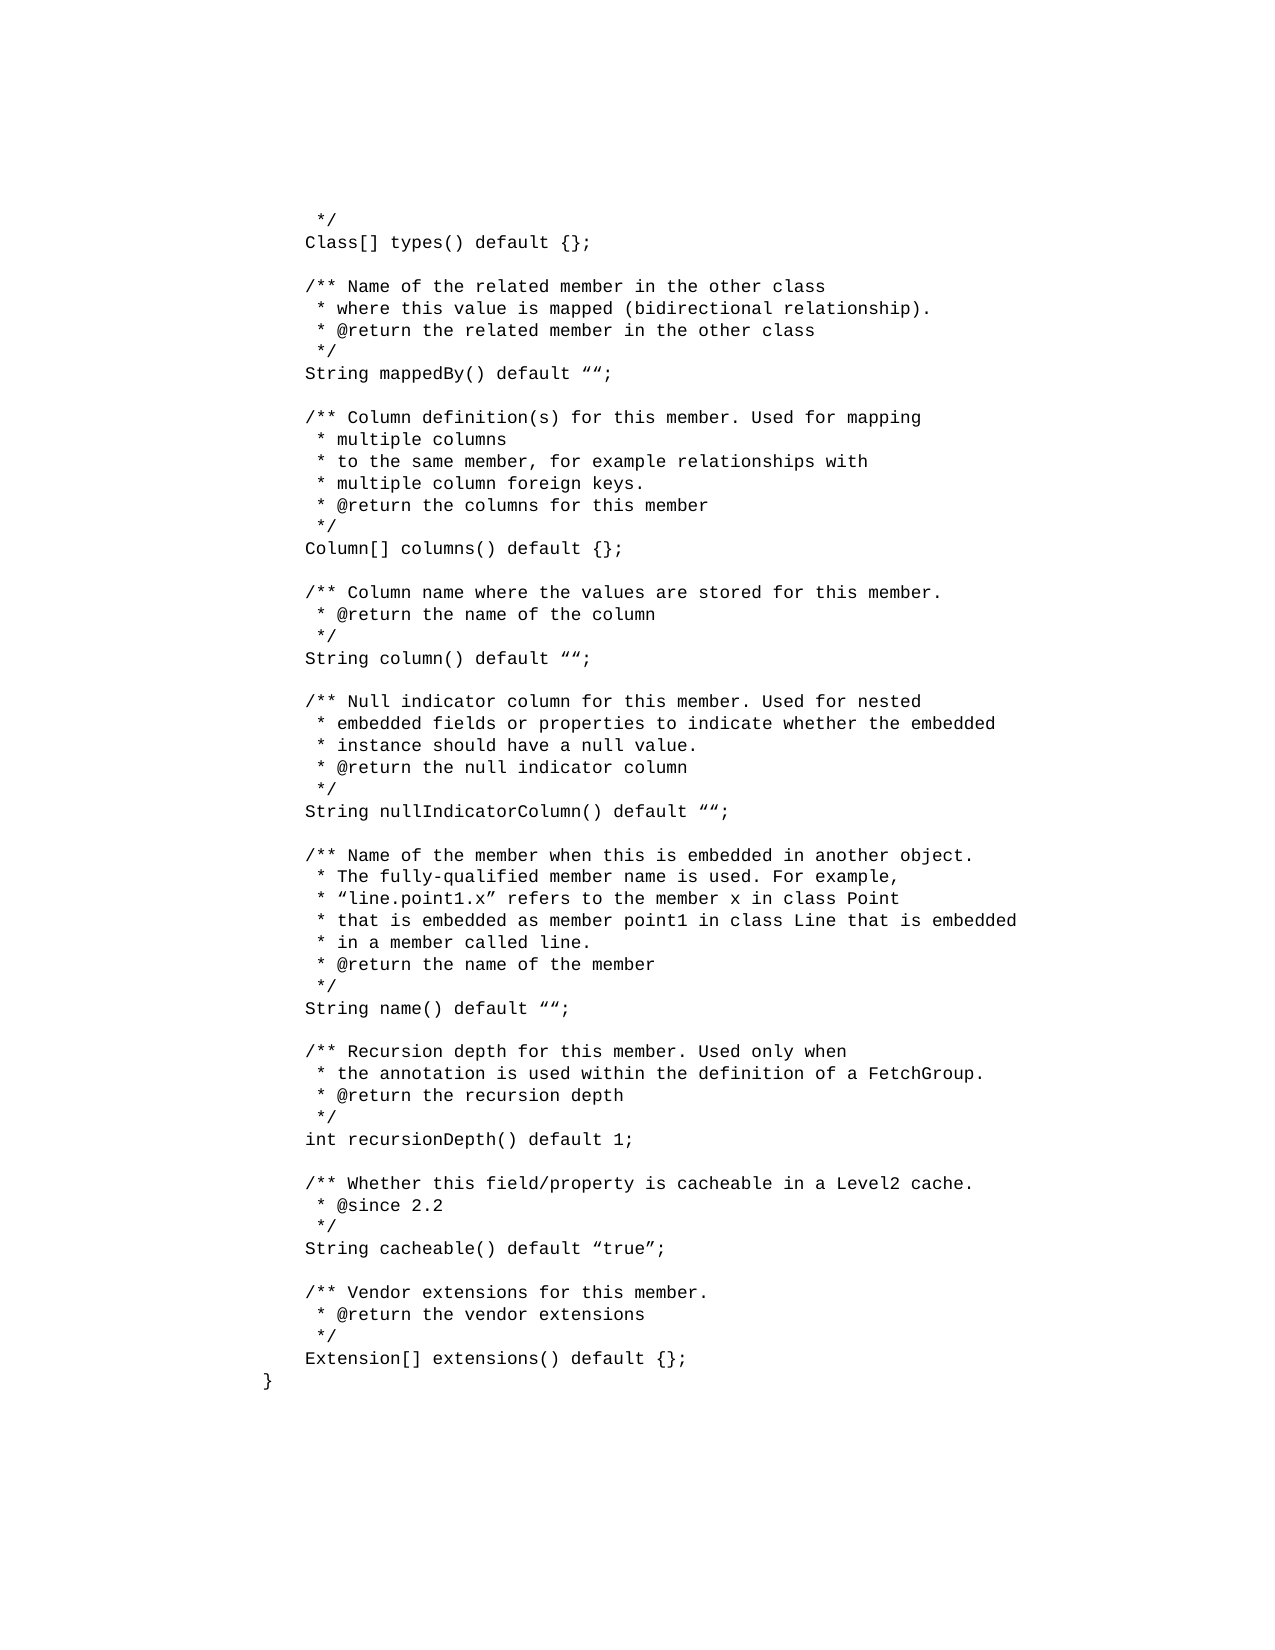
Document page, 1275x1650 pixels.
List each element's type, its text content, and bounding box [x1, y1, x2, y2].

text /** Column name where the values are stored for this member. [262, 582, 1125, 604]
text String cacheable() default “true”; [262, 1238, 1125, 1260]
text String mappedBy() default ““; [262, 363, 1125, 385]
text * @return the columns for this member [262, 494, 1125, 516]
text */ [262, 341, 1125, 363]
text */ [262, 1107, 1125, 1129]
text Extension[] extensions() default {}; [262, 1347, 1125, 1369]
text /** Null indicator column for this member. Used for nested [262, 691, 1125, 713]
text String name() default ““; [262, 997, 1125, 1019]
text */ [262, 976, 1125, 997]
text */ [262, 779, 1125, 801]
text */ [262, 626, 1125, 647]
text int recursionDepth() default 1; [262, 1129, 1125, 1151]
text * @return the vendor extensions [262, 1304, 1125, 1326]
text * that is embedded as member point1 in class Line that is embedded [262, 910, 1125, 932]
text /** Recursion depth for this member. Used only when [262, 1041, 1125, 1063]
text * instance should have a null value. [262, 735, 1125, 757]
text /** Name of the member when this is embedded in another object. [262, 844, 1125, 866]
text * “line.point1.x” refers to the member x in class Point [262, 888, 1125, 910]
text */ [262, 210, 1125, 232]
text */ [262, 1326, 1125, 1347]
text String column() default ““; [262, 647, 1125, 669]
text * to the same member, for example relationships with [262, 451, 1125, 472]
text * in a member called line. [262, 932, 1125, 954]
text /** Vendor extensions for this member. [262, 1282, 1125, 1304]
text Class[] types() default {}; [262, 232, 1125, 254]
text * the annotation is used within the definition of a FetchGroup. [262, 1063, 1125, 1085]
text * multiple columns [262, 429, 1125, 451]
text Column[] columns() default {}; [262, 538, 1125, 560]
text /** Column definition(s) for this member. Used for mapping [262, 407, 1125, 429]
text * @since 2.2 [262, 1194, 1125, 1216]
text } [262, 1369, 1125, 1391]
text * @return the recursion depth [262, 1085, 1125, 1107]
text * multiple column foreign keys. [262, 472, 1125, 494]
text * The fully-qualified member name is used. For example, [262, 866, 1125, 888]
text * @return the name of the column [262, 604, 1125, 626]
text * @return the null indicator column [262, 757, 1125, 779]
text * @return the name of the member [262, 954, 1125, 976]
text */ [262, 1216, 1125, 1238]
text * embedded fields or properties to indicate whether the embedded [262, 713, 1125, 735]
text /** Whether this field/property is cacheable in a Level2 cache. [262, 1172, 1125, 1194]
text /** Name of the related member in the other class [262, 276, 1125, 297]
text String nullIndicatorColumn() default ““; [262, 801, 1125, 822]
text * @return the related member in the other class [262, 319, 1125, 341]
text * where this value is mapped (bidirectional relationship). [262, 297, 1125, 319]
text */ [262, 516, 1125, 538]
